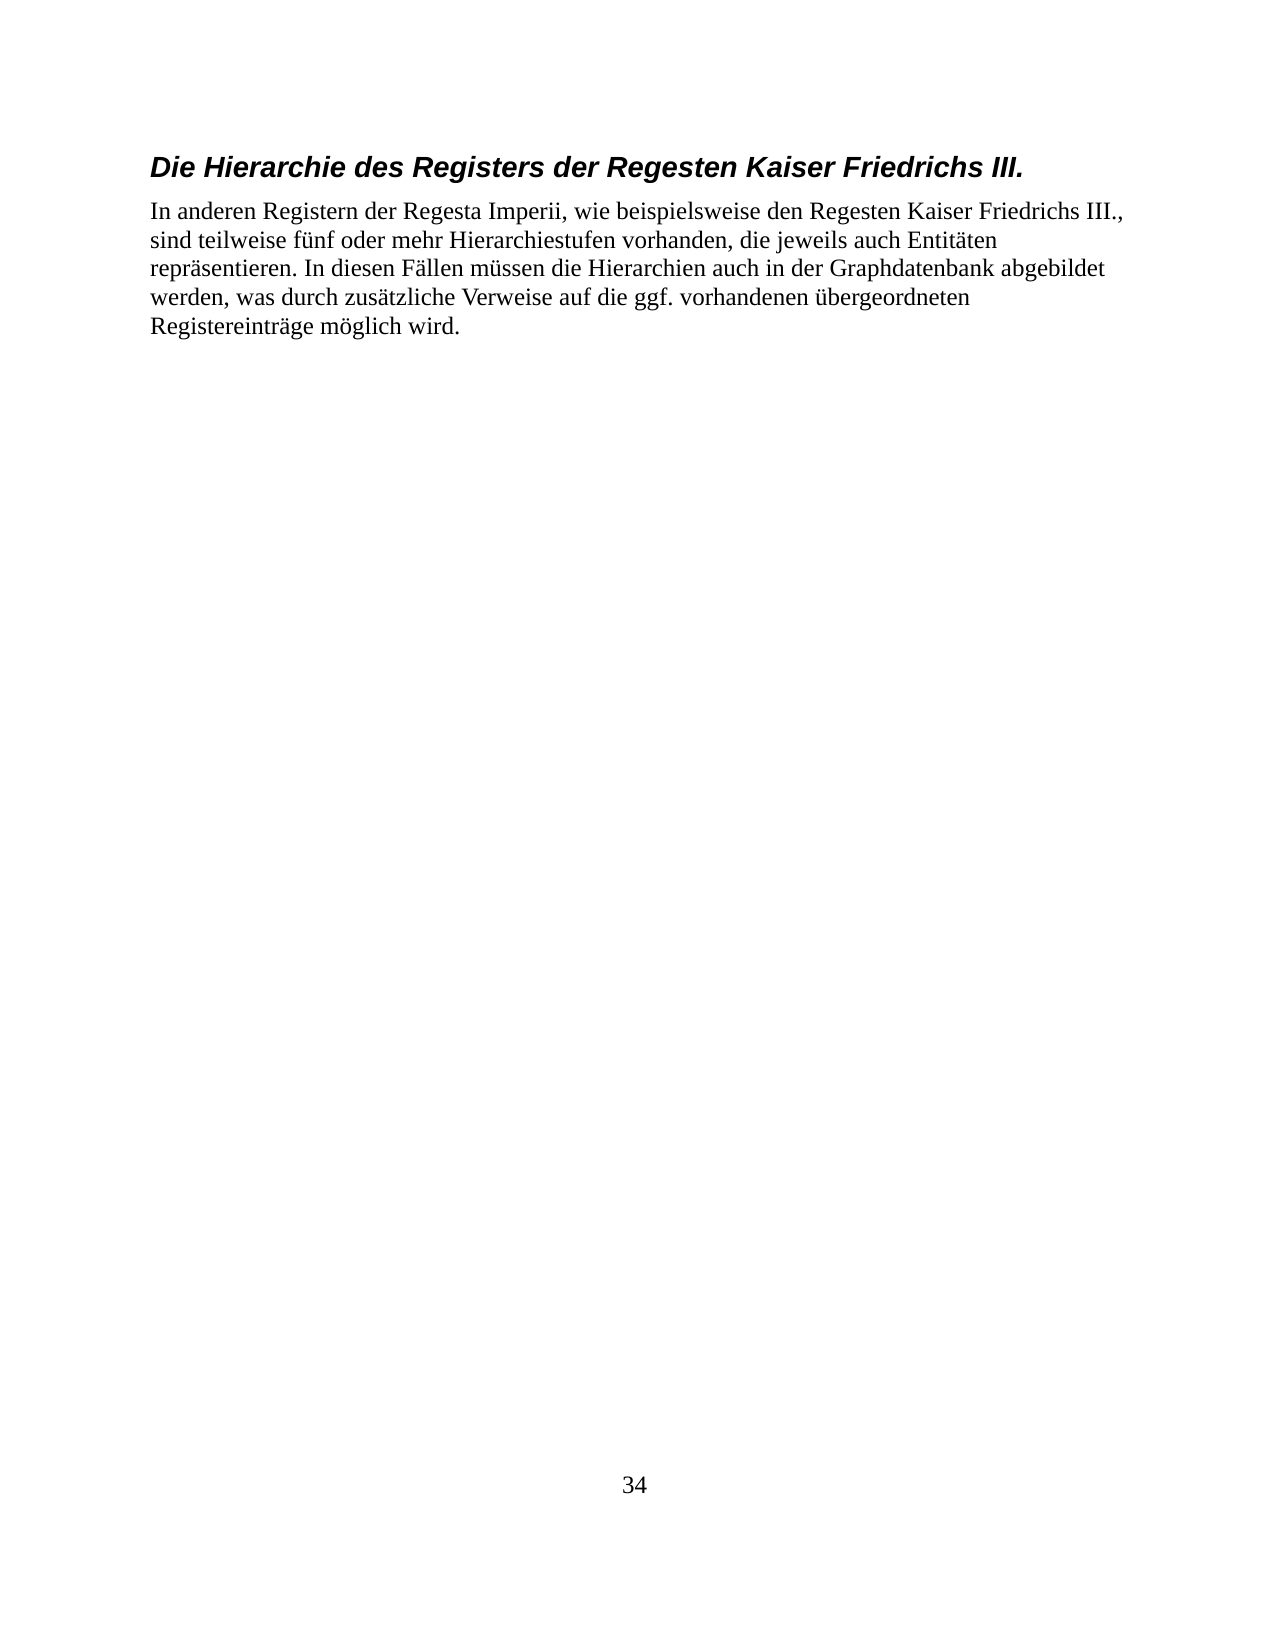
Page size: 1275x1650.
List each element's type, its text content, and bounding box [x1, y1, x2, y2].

text In anderen Registern der Regesta Imperii, wie beispielsweise den Regesten Kaiser Friedrichs III., sind teilweise fünf oder mehr Hierarchiestufen vorhanden, die jeweils auch Entitäten repräsentieren. In diesen Fällen müssen die Hierarchien auch in der Graphdatenbank abgebildet werden, was durch zusätzliche Verweise auf die ggf. vorhandenen übergeordneten Registereinträge möglich wird. [150, 196, 1125, 340]
subtitle Die Hierarchie des Registers der Regesten Kaiser Friedrichs III. [150, 150, 1125, 183]
